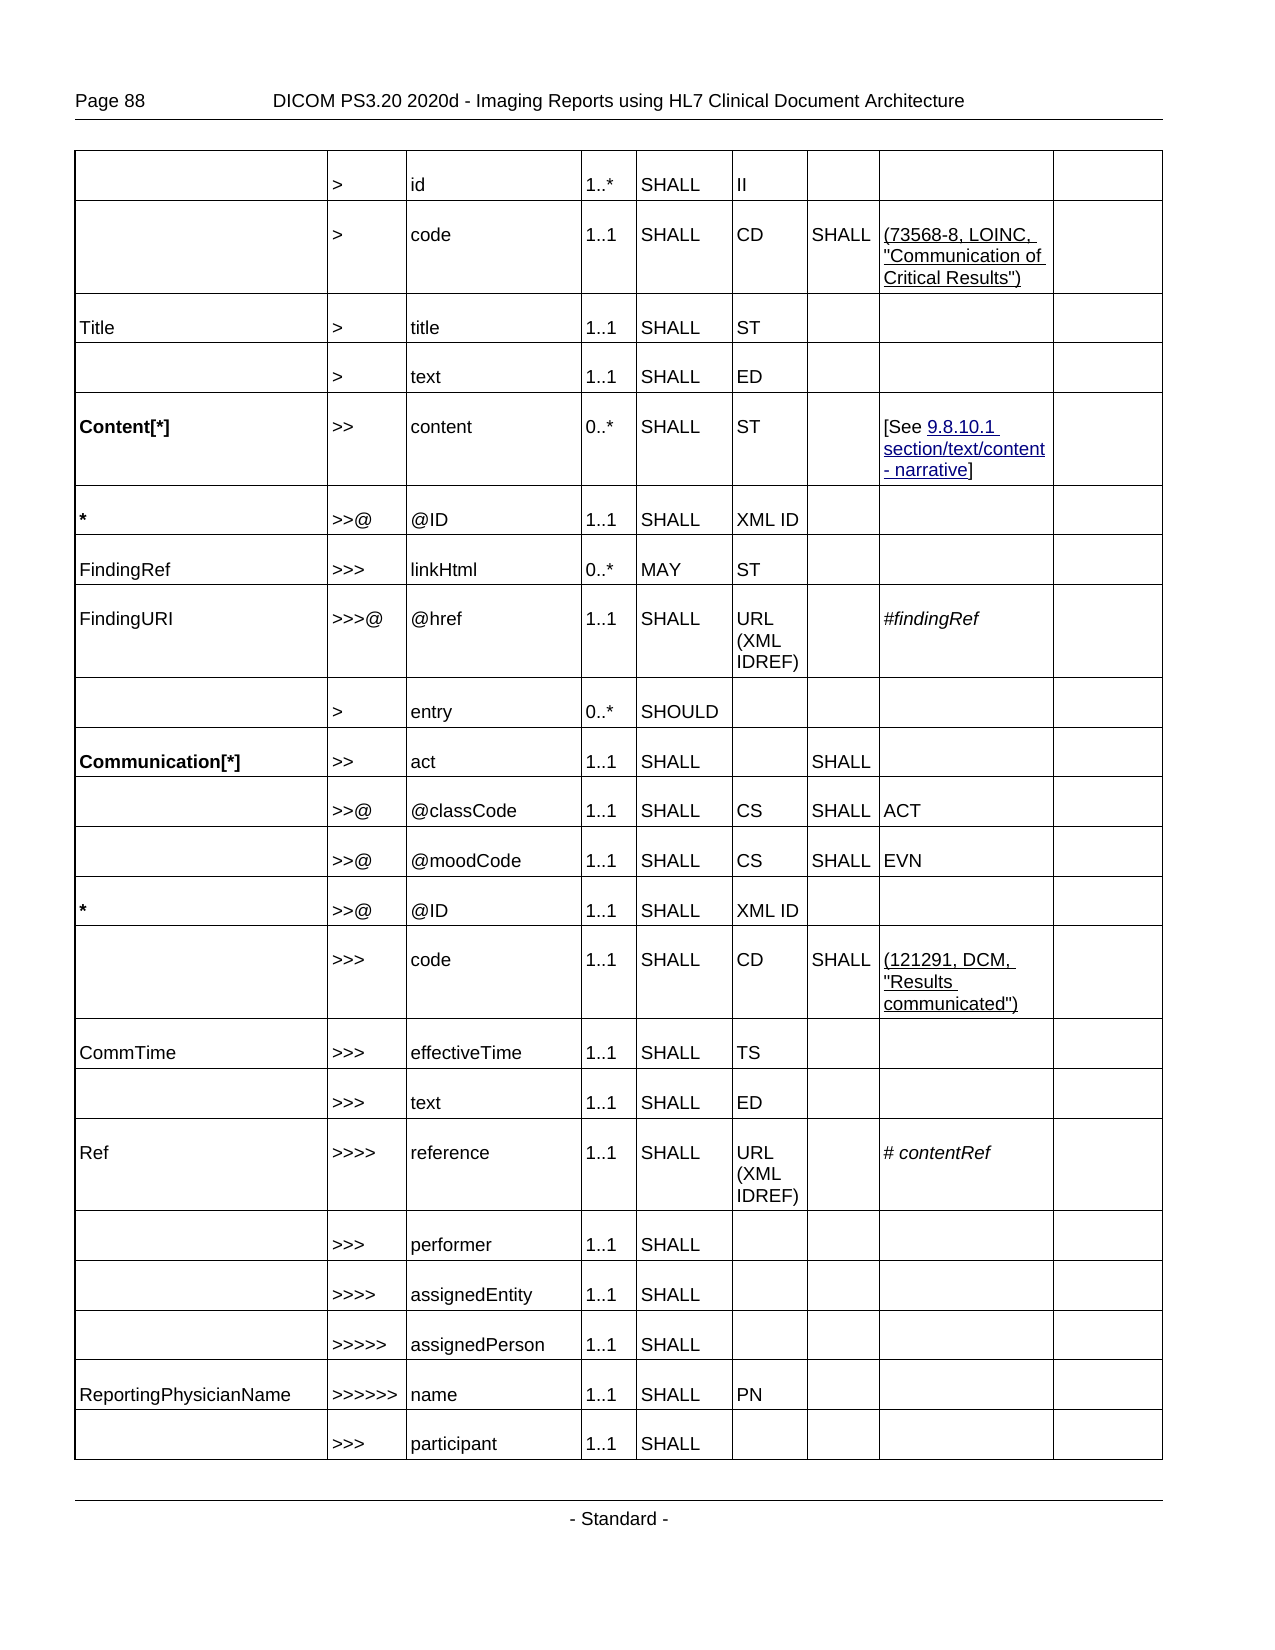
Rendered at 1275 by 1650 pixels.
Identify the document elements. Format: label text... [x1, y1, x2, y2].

table_cell 1..1 [582, 343, 636, 392]
table_cell name [407, 1360, 581, 1409]
table_cell ST [733, 393, 807, 485]
table_cell 1..1 [582, 827, 636, 876]
table_cell SHALL [637, 393, 732, 485]
table_cell * [76, 877, 327, 925]
table_cell URL (XML IDREF) [733, 1119, 807, 1210]
table_cell [808, 151, 879, 200]
table_cell SHALL [637, 877, 732, 925]
table_cell EVN [880, 827, 1053, 876]
table_cell participant [407, 1410, 581, 1459]
table_cell > [328, 201, 406, 292]
table_cell XML ID [733, 486, 807, 534]
table_cell [1054, 1211, 1162, 1260]
table_cell [1054, 827, 1162, 876]
table_cell Communication[*] [76, 728, 327, 776]
table_cell 1..1 [582, 1119, 636, 1210]
table_cell link​Html [407, 535, 581, 584]
table_cell # content​Ref [880, 1119, 1053, 1210]
table_cell [1054, 486, 1162, 534]
table_cell [808, 585, 879, 677]
table_cell [76, 1311, 327, 1359]
table_cell #findingRef [880, 585, 1053, 677]
table_cell [76, 926, 327, 1018]
table_cell ED [733, 1069, 807, 1117]
table_cell [880, 1410, 1053, 1459]
table_cell SHALL [637, 827, 732, 876]
table_cell entry [407, 678, 581, 727]
table_cell CD [733, 926, 807, 1018]
table_cell SHALL [808, 728, 879, 776]
table_cell [1054, 777, 1162, 826]
table_cell [See 9.8.10.1 section/text/content - narrative] [880, 393, 1053, 485]
table_cell Content[*] [76, 393, 327, 485]
table_cell CS [733, 827, 807, 876]
table_cell Finding​URI [76, 585, 327, 677]
table_cell TS [733, 1019, 807, 1068]
table_cell SHALL [637, 926, 732, 1018]
table_cell 1..1 [582, 877, 636, 925]
table_cell >>>>> [328, 1311, 406, 1359]
table_cell Finding​Ref [76, 535, 327, 584]
table_cell >>> [328, 926, 406, 1018]
table_cell 1..1 [582, 486, 636, 534]
table_cell XML ID [733, 877, 807, 925]
table_cell text [407, 1069, 581, 1117]
table_cell SHOULD [637, 678, 732, 727]
table_cell >>@ [328, 777, 406, 826]
table_cell >>@ [328, 877, 406, 925]
table_cell [733, 728, 807, 776]
table_cell [1054, 585, 1162, 677]
table_cell 1..1 [582, 1069, 636, 1117]
table_cell 1..1 [582, 1360, 636, 1409]
table_cell [76, 201, 327, 292]
table_cell [1054, 877, 1162, 925]
table_cell [880, 877, 1053, 925]
table_cell ST [733, 535, 807, 584]
table_cell >>>> [328, 1119, 406, 1210]
table_cell [76, 777, 327, 826]
table_cell [880, 151, 1053, 200]
table_cell SHALL [637, 777, 732, 826]
table_cell MAY [637, 535, 732, 584]
table_cell [76, 1211, 327, 1260]
table_cell @href [407, 585, 581, 677]
table_cell [880, 1019, 1053, 1068]
table_cell SHALL [637, 1410, 732, 1459]
table_cell (121291, DCM, "Results communicated") [880, 926, 1053, 1018]
table_cell [1054, 1069, 1162, 1117]
table_cell [808, 393, 879, 485]
table_cell [1054, 1261, 1162, 1310]
table_cell SHALL [637, 201, 732, 292]
table_cell SHALL [637, 728, 732, 776]
table_cell >>>>>> [328, 1360, 406, 1409]
table_cell code [407, 926, 581, 1018]
table_cell reference [407, 1119, 581, 1210]
table_cell [1054, 678, 1162, 727]
table_cell Reporting​Physician​Name [76, 1360, 327, 1409]
table_cell [808, 1360, 879, 1409]
table_cell @ID [407, 877, 581, 925]
table_cell performer [407, 1211, 581, 1260]
table_cell 1..1 [582, 1311, 636, 1359]
table_cell [808, 294, 879, 342]
table_cell [880, 343, 1053, 392]
table_cell SHALL [637, 1211, 732, 1260]
table_cell [1054, 926, 1162, 1018]
table_cell >>> [328, 1019, 406, 1068]
table_cell PN [733, 1360, 807, 1409]
table_cell 1..1 [582, 294, 636, 342]
table_cell [808, 678, 879, 727]
table_cell 0..* [582, 393, 636, 485]
table_cell SHALL [808, 777, 879, 826]
table_cell [880, 1261, 1053, 1310]
table_cell SHALL [637, 486, 732, 534]
table_cell [808, 486, 879, 534]
table_cell CS [733, 777, 807, 826]
table_cell [1054, 1311, 1162, 1359]
table_cell @classCode [407, 777, 581, 826]
table_cell @moodCode [407, 827, 581, 876]
table_cell SHALL [637, 1069, 732, 1117]
table_cell >>> [328, 535, 406, 584]
table_cell [733, 1211, 807, 1260]
table_cell [76, 827, 327, 876]
table_cell [76, 343, 327, 392]
table_cell [808, 535, 879, 584]
table_cell [76, 1069, 327, 1117]
table_cell 1..1 [582, 777, 636, 826]
table_cell SHALL [637, 1311, 732, 1359]
table_cell 1..1 [582, 1211, 636, 1260]
table_cell [880, 678, 1053, 727]
table_cell effective​Time [407, 1019, 581, 1068]
table_cell [733, 678, 807, 727]
table_cell >>> [328, 1069, 406, 1117]
table_cell [76, 1410, 327, 1459]
table_cell >> [328, 728, 406, 776]
table_cell 1..* [582, 151, 636, 200]
table_cell >>> [328, 1410, 406, 1459]
table_cell [1054, 1360, 1162, 1409]
table_cell II [733, 151, 807, 200]
table_cell * [76, 486, 327, 534]
table_cell 1..1 [582, 1019, 636, 1068]
table_cell [880, 728, 1053, 776]
table_cell [1054, 1410, 1162, 1459]
table_cell [880, 1360, 1053, 1409]
table_cell [808, 1069, 879, 1117]
table_cell [880, 1311, 1053, 1359]
table_cell [1054, 393, 1162, 485]
table_cell [880, 486, 1053, 534]
table_cell [1054, 151, 1162, 200]
table_cell [808, 1261, 879, 1310]
table_cell Title [76, 294, 327, 342]
table_cell > [328, 151, 406, 200]
table_cell [808, 877, 879, 925]
table_cell [808, 1119, 879, 1210]
table_cell [733, 1261, 807, 1310]
table_cell [880, 1069, 1053, 1117]
table_cell CD [733, 201, 807, 292]
table_cell >>>> [328, 1261, 406, 1310]
table_cell content [407, 393, 581, 485]
table_cell 0..* [582, 678, 636, 727]
table_cell 1..1 [582, 728, 636, 776]
table_cell > [328, 678, 406, 727]
table_cell > [328, 343, 406, 392]
table_cell [1054, 201, 1162, 292]
table_cell SHALL [637, 343, 732, 392]
table_cell [1054, 728, 1162, 776]
table_cell 1..1 [582, 1410, 636, 1459]
table_cell ST [733, 294, 807, 342]
table_cell (73568-8, LOINC, "Communication of Critical Results") [880, 201, 1053, 292]
table_cell 1..1 [582, 1261, 636, 1310]
table_cell [808, 1311, 879, 1359]
table_cell SHALL [808, 926, 879, 1018]
table_cell [808, 1410, 879, 1459]
table_cell 1..1 [582, 926, 636, 1018]
table_cell ED [733, 343, 807, 392]
table_cell [1054, 294, 1162, 342]
table_cell [733, 1311, 807, 1359]
table_cell >> [328, 393, 406, 485]
table_cell >>@ [328, 486, 406, 534]
table_cell SHALL [808, 201, 879, 292]
table_cell [1054, 1019, 1162, 1068]
table_cell [733, 1410, 807, 1459]
table_cell [880, 294, 1053, 342]
table_cell >>@ [328, 827, 406, 876]
table_cell SHALL [637, 151, 732, 200]
table_cell SHALL [637, 1119, 732, 1210]
table_cell [880, 1211, 1053, 1260]
table_cell [808, 1019, 879, 1068]
table_cell SHALL [808, 827, 879, 876]
table_cell SHALL [637, 585, 732, 677]
table_cell [76, 1261, 327, 1310]
table_cell Ref [76, 1119, 327, 1210]
table_cell assignedPerson [407, 1311, 581, 1359]
table_cell [1054, 343, 1162, 392]
table_cell [1054, 535, 1162, 584]
table_cell SHALL [637, 1261, 732, 1310]
table_cell text [407, 343, 581, 392]
table_cell SHALL [637, 294, 732, 342]
table_cell ACT [880, 777, 1053, 826]
table_cell [880, 535, 1053, 584]
table_cell 1..1 [582, 585, 636, 677]
table_cell @ID [407, 486, 581, 534]
table_cell URL (XML IDREF) [733, 585, 807, 677]
table_cell [1054, 1119, 1162, 1210]
table_cell SHALL [637, 1360, 732, 1409]
table_cell 0..* [582, 535, 636, 584]
table_cell act [407, 728, 581, 776]
table_cell SHALL [637, 1019, 732, 1068]
table_cell >>>@ [328, 585, 406, 677]
table_cell 1..1 [582, 201, 636, 292]
table_cell [808, 1211, 879, 1260]
table_cell >>> [328, 1211, 406, 1260]
table_cell title [407, 294, 581, 342]
table_cell [76, 151, 327, 200]
table_cell Comm​Time [76, 1019, 327, 1068]
table_cell code [407, 201, 581, 292]
table_cell [76, 678, 327, 727]
table_cell > [328, 294, 406, 342]
table_cell [808, 343, 879, 392]
table_cell assigned​Entity [407, 1261, 581, 1310]
table_cell id [407, 151, 581, 200]
